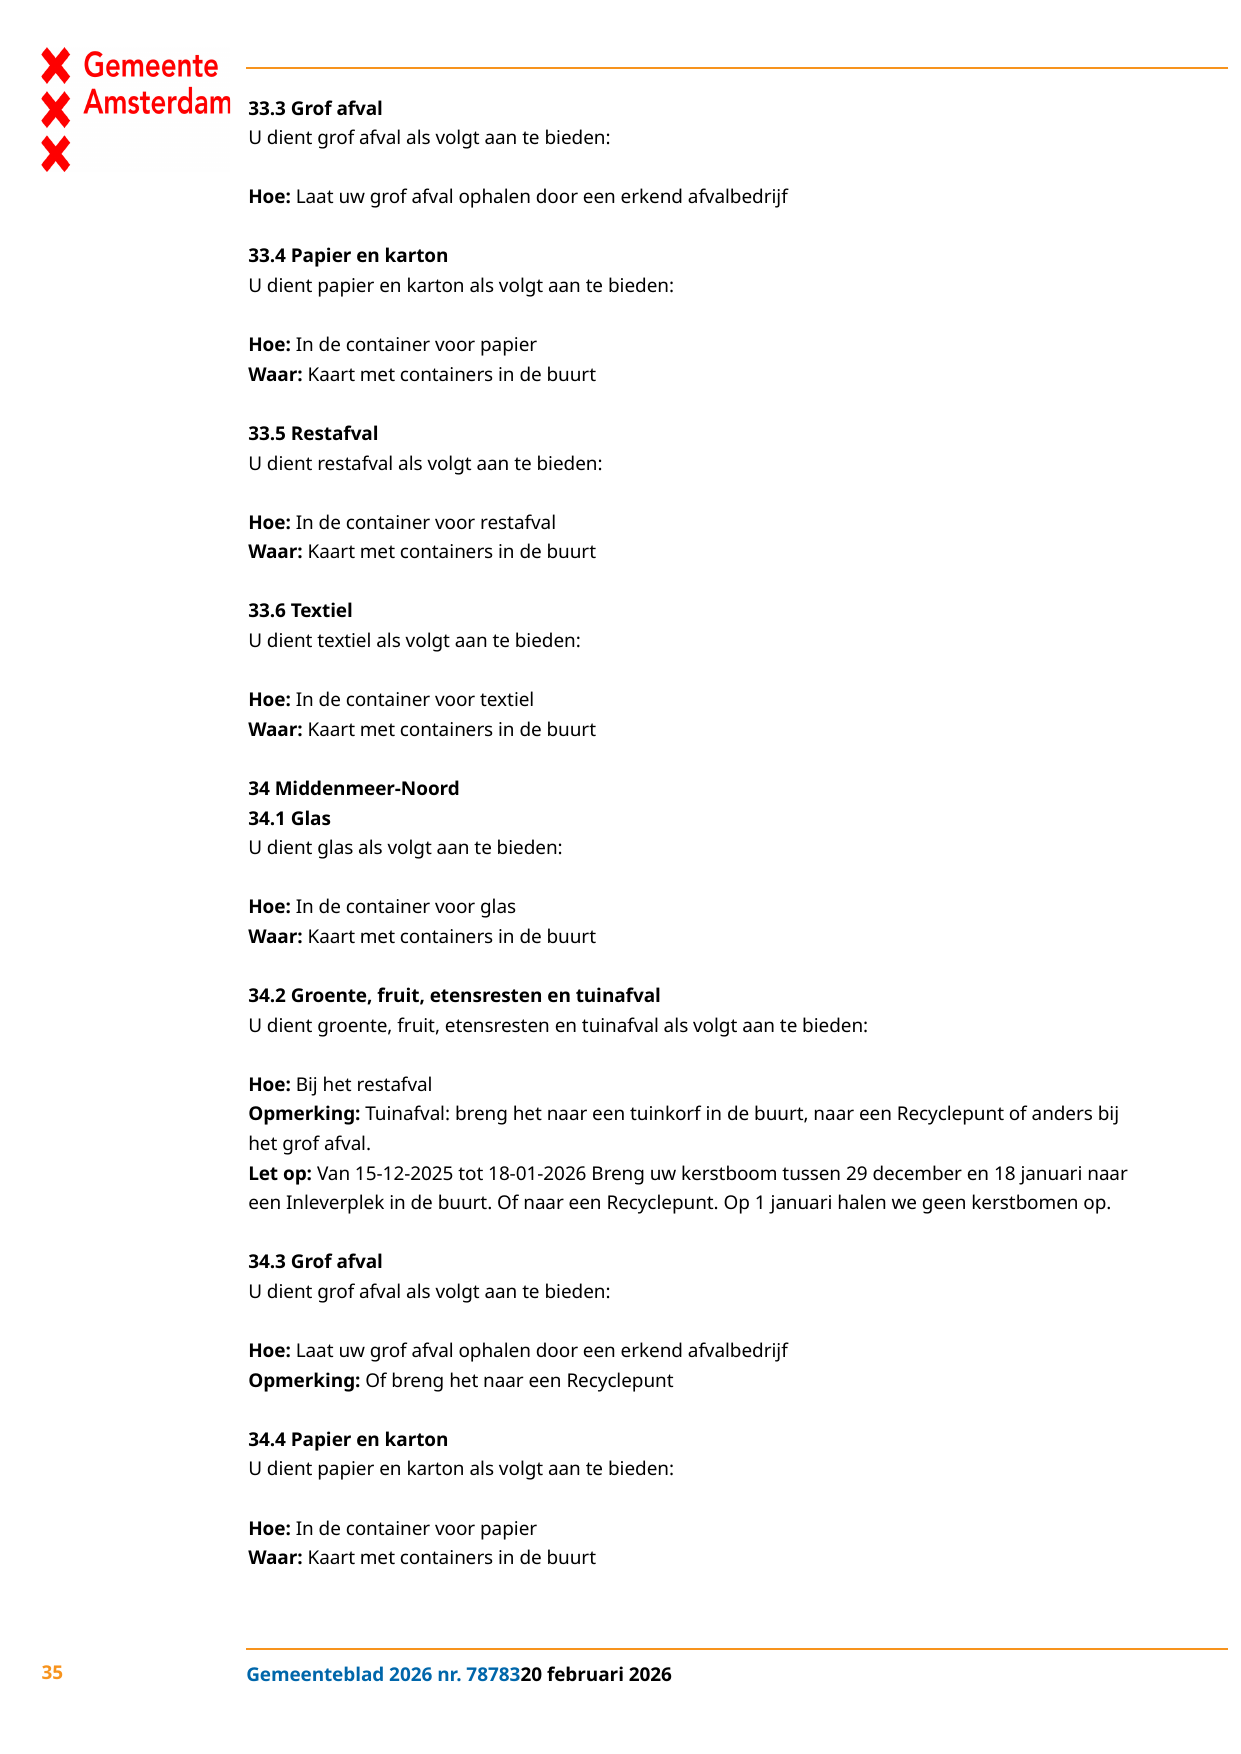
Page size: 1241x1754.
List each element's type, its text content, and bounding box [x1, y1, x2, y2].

text Hoe: In de container voor textiel [248, 686, 1152, 712]
text U dient papier en karton als volgt aan te bieden: [248, 1456, 1152, 1481]
text U dient groente, fruit, etensresten en tuinafval als volgt aan te bieden: [248, 1012, 1152, 1038]
text Hoe: Laat uw grof afval ophalen door een erkend afvalbedrijf [248, 1337, 1152, 1363]
text U dient grof afval als volgt aan te bieden: [248, 1278, 1152, 1304]
text 34.3 Grof afval [248, 1248, 1152, 1274]
text 34 Middenmeer-Noord [248, 775, 1152, 801]
text U dient papier en karton als volgt aan te bieden: [248, 272, 1152, 298]
text Waar: Kaart met containers in de buurt [248, 538, 1152, 564]
text Waar: Kaart met containers in de buurt [248, 716, 1152, 742]
text 34.2 Groente, fruit, etensresten en tuinafval [248, 982, 1152, 1008]
text 34.4 Papier en karton [248, 1426, 1152, 1452]
text Hoe: In de container voor papier [248, 1515, 1152, 1541]
text Let op: Van 15-12-2025 tot 18-01-2026 Breng uw kerstboom tussen 29 december en 18 januari naar een Inleverplek in de buurt. Of naar een Recyclepunt. Op 1 januari halen we geen kerstbomen op. [248, 1160, 1152, 1215]
text Waar: Kaart met containers in de buurt [248, 1544, 1152, 1570]
text Opmerking: Of breng het naar een Recyclepunt [248, 1367, 1152, 1393]
text 33.4 Papier en karton [248, 243, 1152, 268]
text Hoe: In de container voor papier [248, 331, 1152, 357]
text Hoe: Laat uw grof afval ophalen door een erkend afvalbedrijf [248, 183, 1152, 209]
text U dient grof afval als volgt aan te bieden: [248, 124, 1152, 150]
text U dient glas als volgt aan te bieden: [248, 834, 1152, 860]
picture [41, 47, 231, 172]
text U dient restafval als volgt aan te bieden: [248, 450, 1152, 476]
text 33.5 Restafval [248, 420, 1152, 446]
text 34.1 Glas [248, 805, 1152, 831]
text Hoe: Bij het restafval [248, 1071, 1152, 1097]
text Waar: Kaart met containers in de buurt [248, 361, 1152, 387]
text Hoe: In de container voor restafval [248, 509, 1152, 535]
text U dient textiel als volgt aan te bieden: [248, 627, 1152, 653]
text Hoe: In de container voor glas [248, 893, 1152, 919]
text Opmerking: Tuinafval: breng het naar een tuinkorf in de buurt, naar een Recyclepunt of anders bij het grof afval. [248, 1101, 1152, 1156]
text 33.6 Textiel [248, 598, 1152, 623]
text Waar: Kaart met containers in de buurt [248, 923, 1152, 949]
text 33.3 Grof afval [248, 95, 1152, 121]
